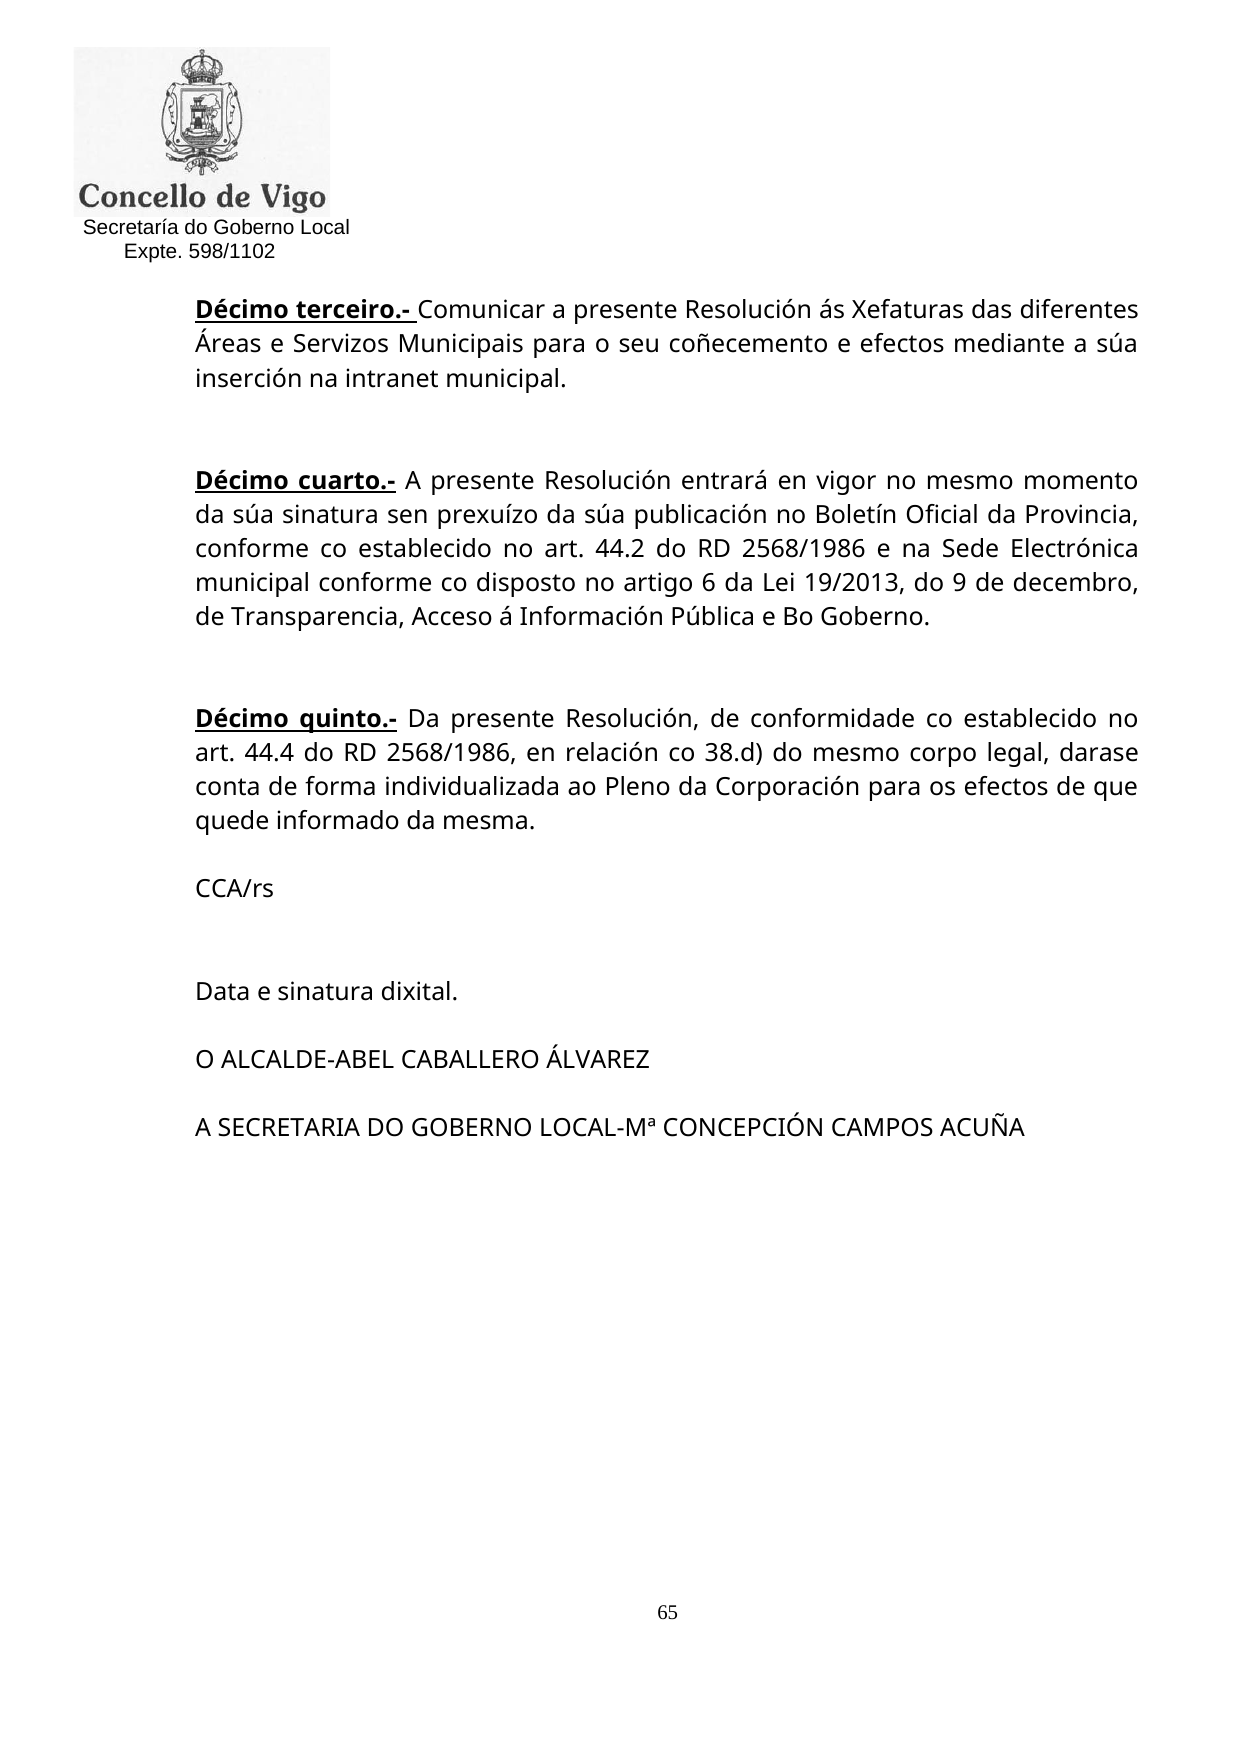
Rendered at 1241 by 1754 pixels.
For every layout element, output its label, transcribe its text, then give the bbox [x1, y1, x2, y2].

text Décimo cuarto.- A presente Resolución entrará en vigor no mesmo momento da súa sinatura sen prexuízo da súa publicación no Boletín Oficial da Provincia, conforme co establecido no art. 44.2 do RD 2568/1986 e na Sede Electrónica municipal conforme co disposto no artigo 6 da Lei 19/2013, do 9 de decembro, de Transparencia, Acceso á Información Pública e Bo Goberno. [195, 462, 1140, 633]
picture [73, 47, 331, 217]
text Data e sinatura dixital. [195, 973, 1140, 1007]
text Décimo quinto.- Da presente Resolución, de conformidade co establecido no art. 44.4 do RD 2568/1986, en relación co 38.d) do mesmo corpo legal, darase conta de forma individualizada ao Pleno da Corporación para os efectos de que quede informado da mesma. [195, 701, 1140, 837]
text CCA/rs [195, 871, 1140, 905]
text Décimo terceiro.- Comunicar a presente Resolución ás Xefaturas das diferentes Áreas e Servizos Municipais para o seu coñecemento e efectos mediante a súa inserción na intranet municipal. [195, 292, 1140, 394]
text O ALCALDE-ABEL CABALLERO ÁLVAREZ [195, 1041, 1140, 1076]
text A SECRETARIA DO GOBERNO LOCAL-Mª CONCEPCIÓN CAMPOS ACUÑA [195, 1109, 1140, 1144]
